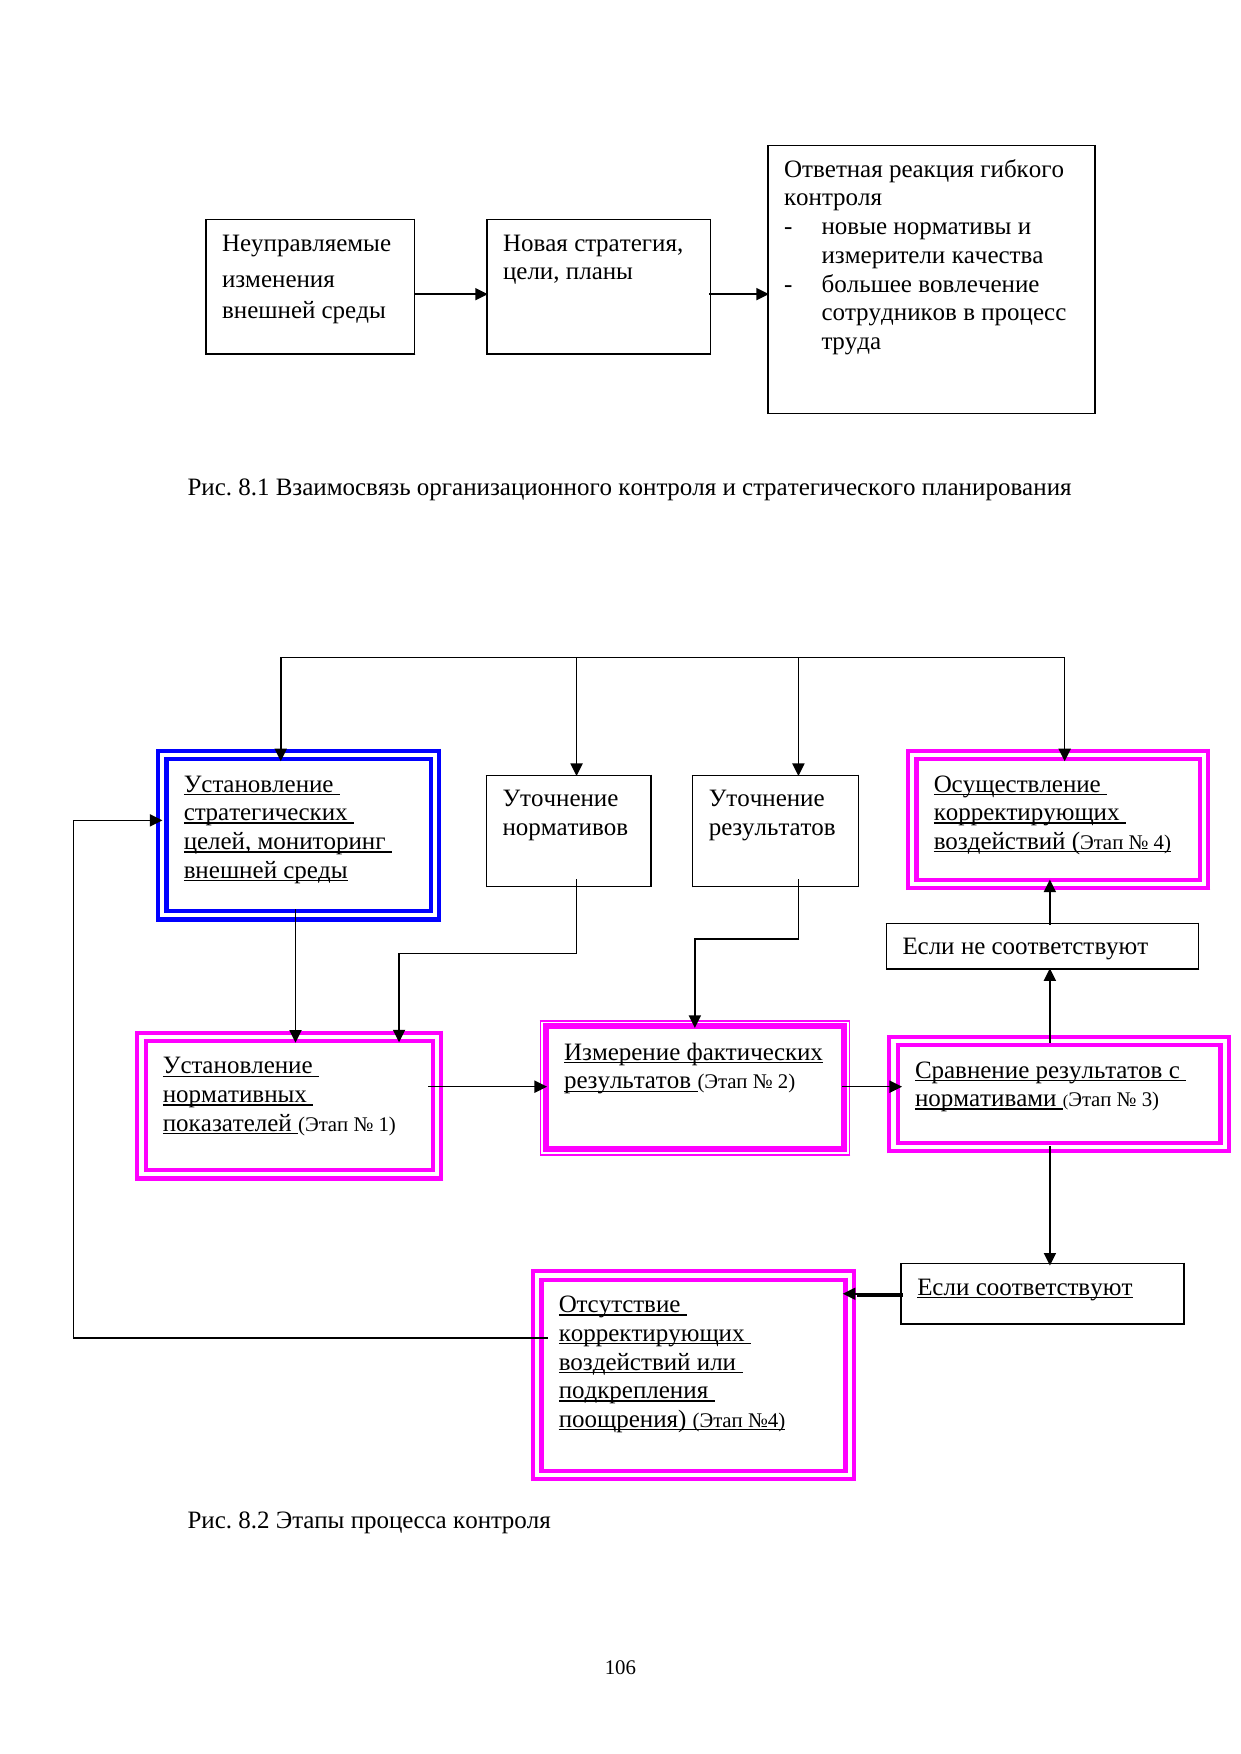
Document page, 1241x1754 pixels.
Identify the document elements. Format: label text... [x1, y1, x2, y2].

list новые нормативы и измерители качества [784, 211, 1079, 269]
subtitle Если соответствуют [917, 1272, 1168, 1300]
text Установление стратегических целей, мониторинг внешней среды [183, 769, 414, 884]
text Установление нормативных показателей (Этап № 1) [163, 1051, 416, 1137]
text Рис. 8.2 Этапы процесса контроля [187, 1505, 1053, 1534]
text Неуправляемые изменения внешней среды [222, 228, 399, 323]
text Рис. 8.1 Взаимосвязь организационного контроля и стратегического планирования [187, 472, 1087, 501]
list большее вовлечение сотрудников в процесс труда [784, 269, 1079, 355]
text Новая стратегия, цели, планы [503, 228, 695, 285]
text Осуществление корректирующих воздействий (Этап № 4) [933, 769, 1184, 855]
text Сравнение результатов с нормативами (Этап № 3) [915, 1055, 1203, 1112]
text Измерение фактических результатов (Этап № 2) [564, 1037, 826, 1094]
text Ответная реакция гибкого контроля [784, 154, 1079, 211]
text Уточнение нормативов [502, 783, 636, 841]
text Уточнение результатов [708, 783, 843, 841]
text Если не соответствуют [902, 931, 1183, 960]
text Отсутствие корректирующих воздействий или подкрепления поощрения) (Этап №4) [558, 1289, 828, 1433]
